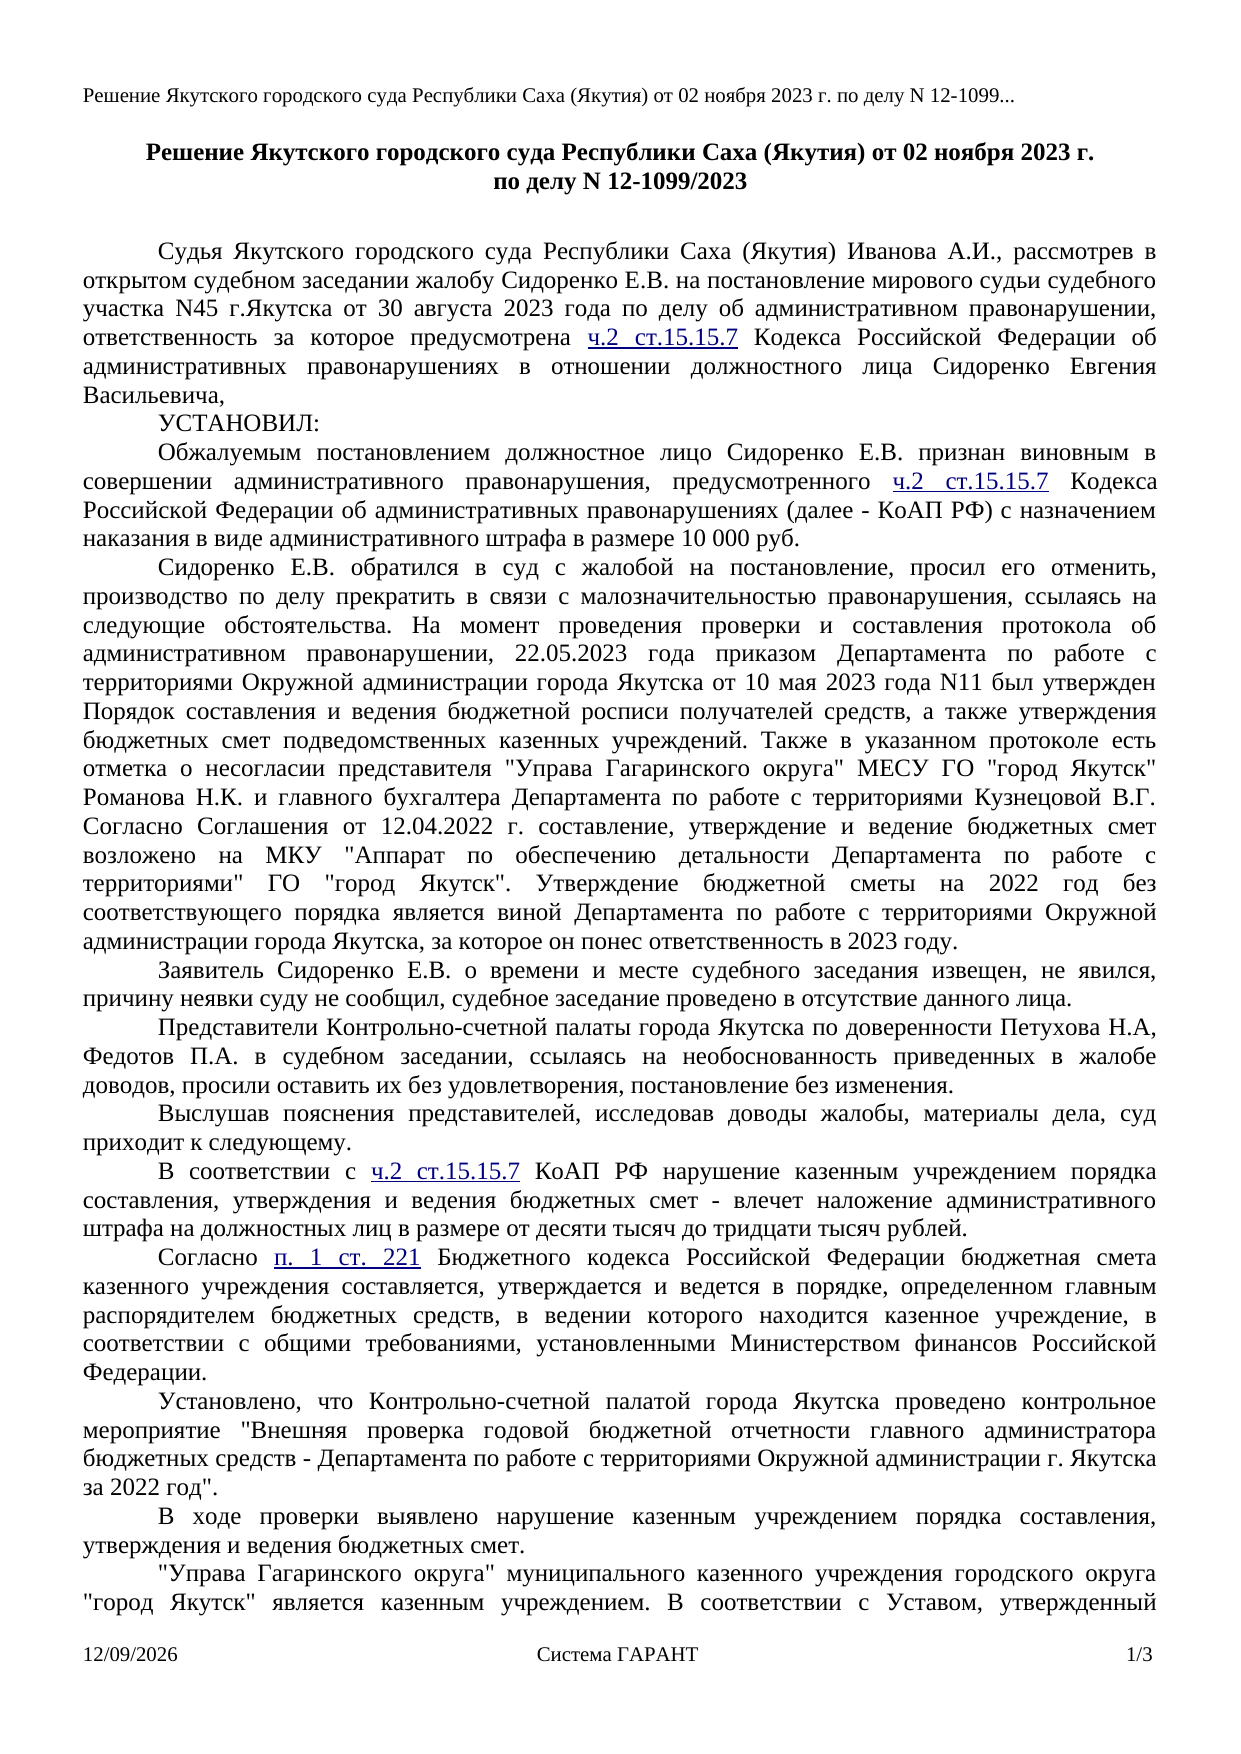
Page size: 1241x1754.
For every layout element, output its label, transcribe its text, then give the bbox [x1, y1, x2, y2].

text Судья Якутского городского суда Республики Саха (Якутия) Иванова А.И., рассмотрев в открытом судебном заседании жалобу Сидоренко Е.В. на постановление мирового судьи судебного участка N45 г.Якутска от 30 августа 2023 года по делу об административном правонарушении, ответственность за которое предусмотрена ч.2 ст.15.15.7 Кодекса Российской Федерации об административных правонарушениях в отношении должностного лица Сидоренко Евгения Васильевича, [83, 236, 1157, 408]
text УСТАНОВИЛ: [83, 408, 1157, 437]
text Согласно п. 1 ст. 221 Бюджетного кодекса Российской Федерации бюджетная смета казенного учреждения составляется, утверждается и ведется в порядке, определенном главным распорядителем бюджетных средств, в ведении которого находится казенное учреждение, в соответствии с общими требованиями, установленными Министерством финансов Российской Федерации. [83, 1242, 1157, 1386]
text "Управа Гагаринского округа" муниципального казенного учреждения городского округа "город Якутск" является казенным учреждением. В соответствии с Уставом, утвержденный [83, 1558, 1157, 1616]
subtitle Решение Якутского городского суда Республики Саха (Якутия) от 02 ноября 2023 г. по делу N 12-1099/2023 [83, 137, 1157, 195]
text Выслушав пояснения представителей, исследовав доводы жалобы, материалы дела, суд приходит к следующему. [83, 1098, 1157, 1156]
text В ходе проверки выявлено нарушение казенным учреждением порядка составления, утверждения и ведения бюджетных смет. [83, 1501, 1157, 1558]
text В соответствии с ч.2 ст.15.15.7 КоАП РФ нарушение казенным учреждением порядка составления, утверждения и ведения бюджетных смет - влечет наложение административного штрафа на должностных лиц в размере от десяти тысяч до тридцати тысяч рублей. [83, 1156, 1157, 1242]
text Сидоренко Е.В. обратился в суд с жалобой на постановление, просил его отменить, производство по делу прекратить в связи с малозначительностью правонарушения, ссылаясь на следующие обстоятельства. На момент проведения проверки и составления протокола об административном правонарушении, 22.05.2023 года приказом Департамента по работе с территориями Окружной администрации города Якутска от 10 мая 2023 года N11 был утвержден Порядок составления и ведения бюджетной росписи получателей средств, а также утверждения бюджетных смет подведомственных казенных учреждений. Также в указанном протоколе есть отметка о несогласии представителя "Управа Гагаринского округа" МЕСУ ГО "город Якутск" Романова Н.К. и главного бухгалтера Департамента по работе с территориями Кузнецовой В.Г. Согласно Соглашения от 12.04.2022 г. составление, утверждение и ведение бюджетных смет возложено на МКУ "Аппарат по обеспечению детальности Департамента по работе с территориями" ГО "город Якутск". Утверждение бюджетной сметы на 2022 год без соответствующего порядка является виной Департамента по работе с территориями Окружной администрации города Якутска, за которое он понес ответственность в 2023 году. [83, 552, 1157, 955]
text Представители Контрольно-счетной палаты города Якутска по доверенности Петухова Н.А, Федотов П.А. в судебном заседании, ссылаясь на необоснованность приведенных в жалобе доводов, просили оставить их без удовлетворения, постановление без изменения. [83, 1012, 1157, 1098]
text Установлено, что Контрольно-счетной палатой города Якутска проведено контрольное мероприятие "Внешняя проверка годовой бюджетной отчетности главного администратора бюджетных средств - Департамента по работе с территориями Окружной администрации г. Якутска за 2022 год". [83, 1386, 1157, 1501]
text Заявитель Сидоренко Е.В. о времени и месте судебного заседания извещен, не явился, причину неявки суду не сообщил, судебное заседание проведено в отсутствие данного лица. [83, 955, 1157, 1012]
text Обжалуемым постановлением должностное лицо Сидоренко Е.В. признан виновным в совершении административного правонарушения, предусмотренного ч.2 ст.15.15.7 Кодекса Российской Федерации об административных правонарушениях (далее - КоАП РФ) с назначением наказания в виде административного штрафа в размере 10 000 руб. [83, 437, 1157, 552]
